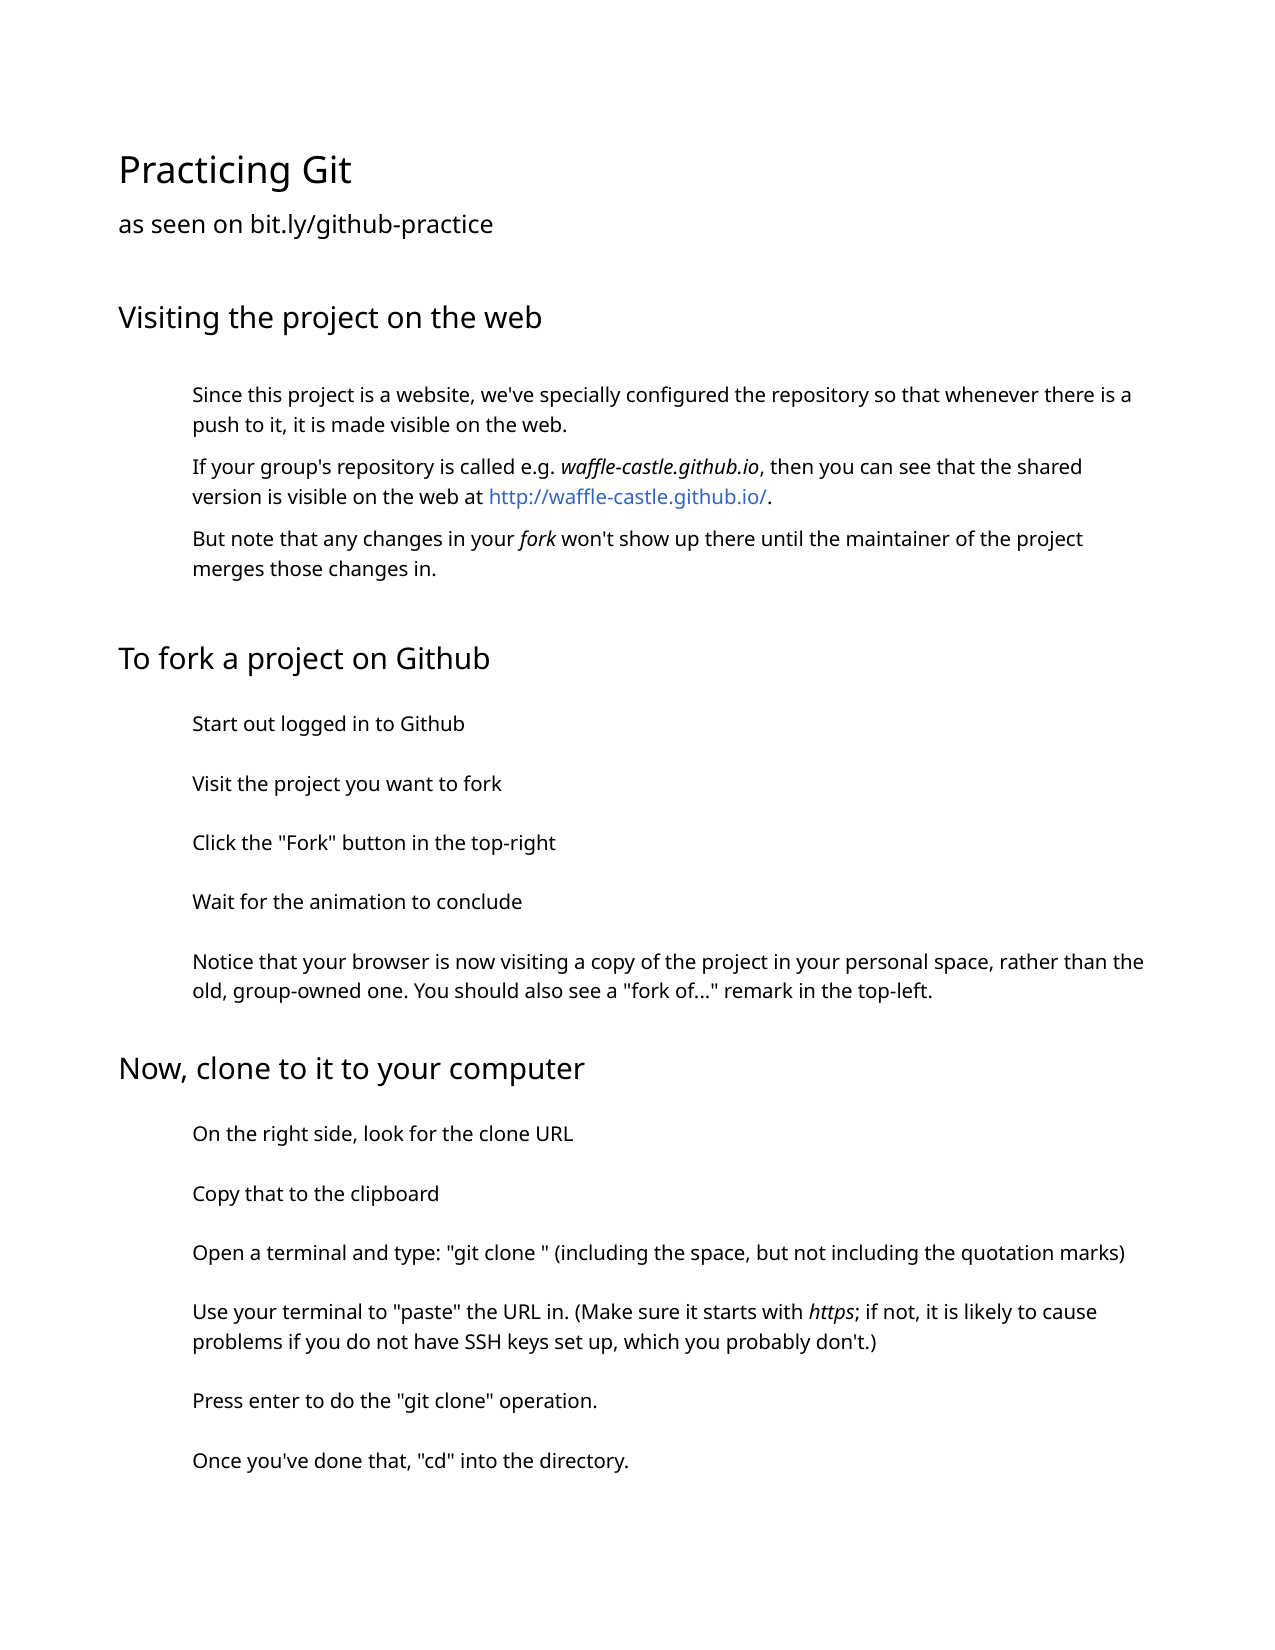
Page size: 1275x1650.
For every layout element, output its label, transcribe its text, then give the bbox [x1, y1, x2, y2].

list Click the "Fork" button in the top-right [192, 827, 1157, 856]
text as seen on bit.ly/github-practice [118, 207, 1157, 241]
text But note that any changes in your fork won't show up there until the maintainer of the project merges those changes in. [192, 523, 1157, 582]
subtitle Now, clone to it to your computer [118, 1048, 1157, 1088]
list Once you've done that, "cd" into the directory. [192, 1444, 1157, 1474]
list On the right side, look for the clone URL [192, 1118, 1157, 1148]
list Copy that to the clipboard [192, 1177, 1157, 1207]
text If your group's repository is called e.g. waffle-castle.github.io, then you can see that the shared version is visible on the web at http://waffle-castle.github.io/. [192, 451, 1157, 510]
list Notice that your browser is now visiting a copy of the project in your personal space, rather than the old, group-owned one. You should also see a "fork of..." remark in the top-left. [192, 945, 1157, 1005]
list Visit the project you want to fork [192, 767, 1157, 797]
list Use your terminal to "paste" the URL in. (Make sure it starts with https; if not, it is likely to cause problems if you do not have SSH keys set up, which you probably don't.) [192, 1296, 1157, 1355]
subtitle To fork a project on Github [118, 638, 1157, 678]
list Wait for the animation to conclude [192, 886, 1157, 916]
text Since this project is a website, we've specially configured the repository so that whenever there is a push to it, it is made visible on the web. [192, 379, 1157, 438]
list Start out logged in to Github [192, 708, 1157, 737]
subtitle Visiting the project on the web [118, 296, 1157, 337]
subtitle Practicing Git [118, 143, 1157, 194]
list Press enter to do the "git clone" operation. [192, 1385, 1157, 1415]
list Open a terminal and type: "git clone " (including the space, but not including the quotation marks) [192, 1237, 1157, 1266]
